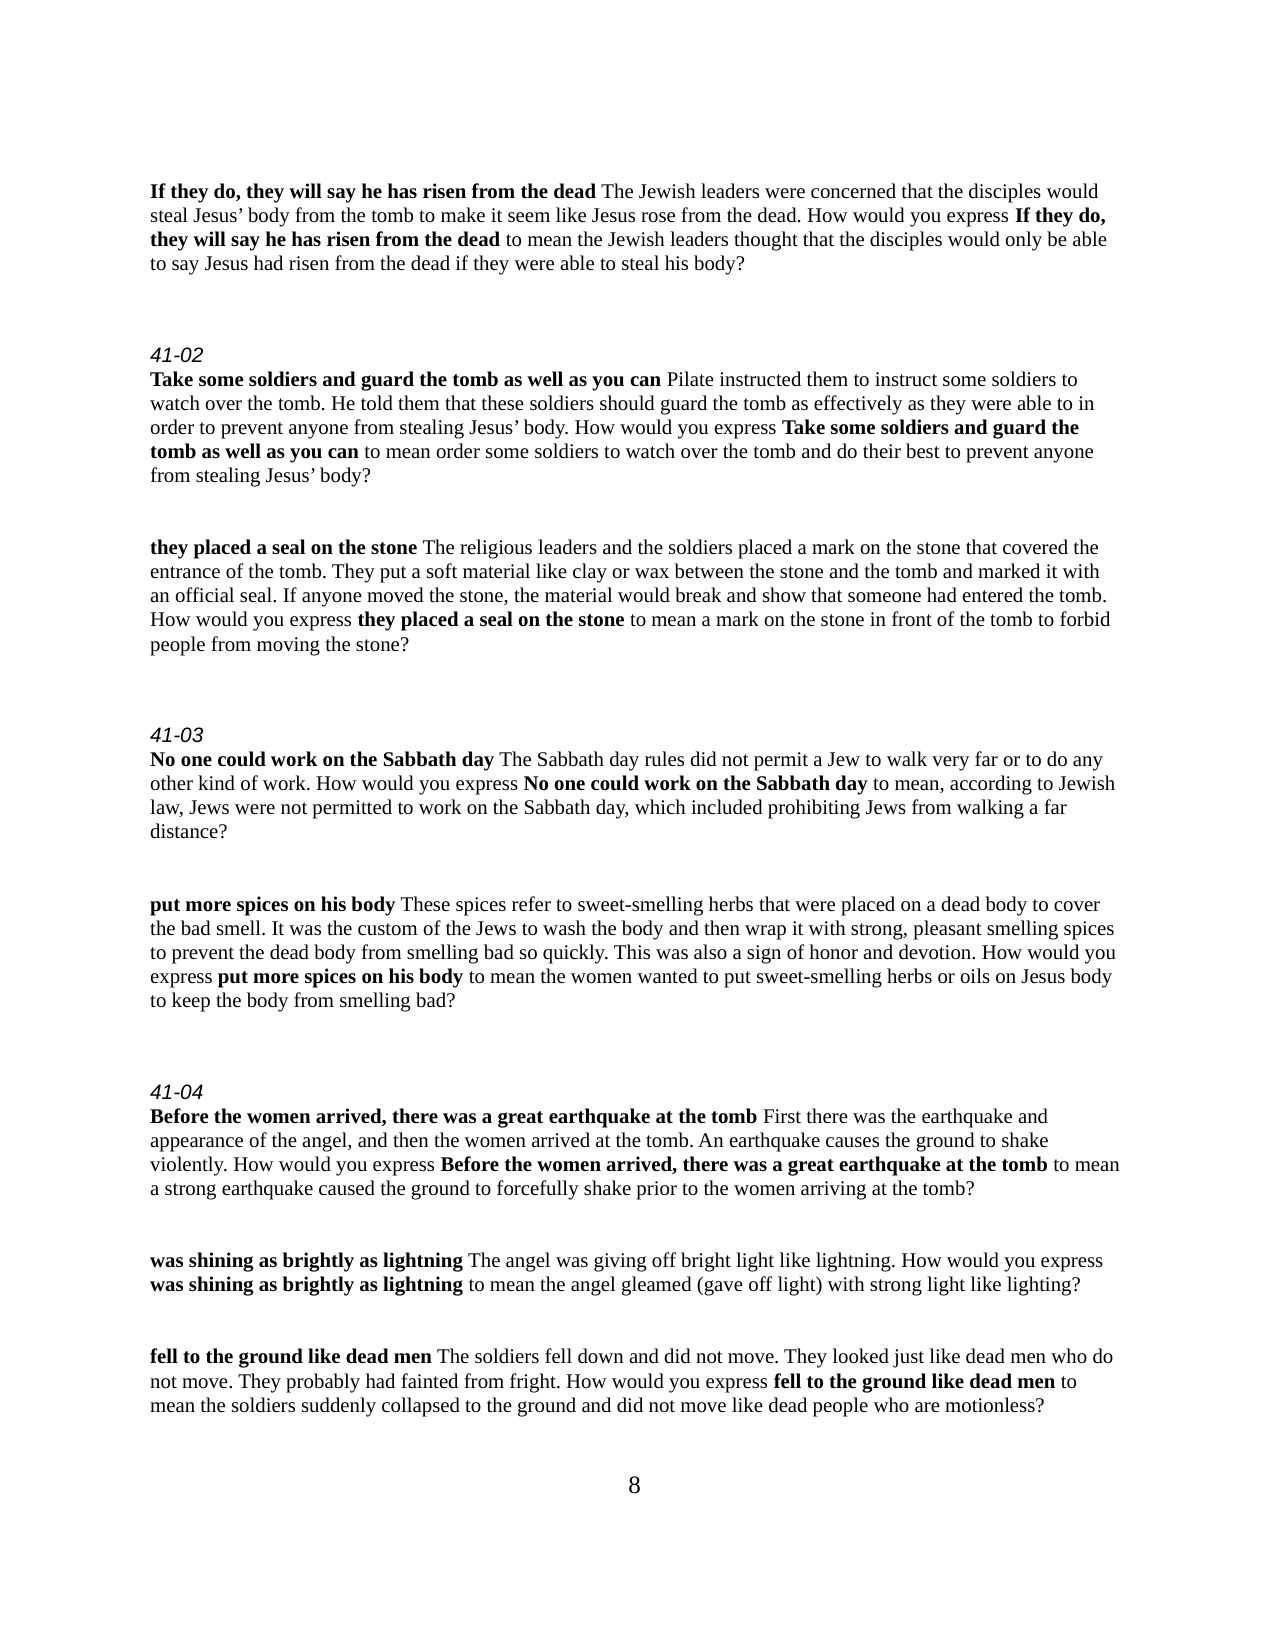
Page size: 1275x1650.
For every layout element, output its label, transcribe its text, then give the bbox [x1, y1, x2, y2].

text No one could work on the Sabbath day The Sabbath day rules did not permit a Jew to walk very far or to do any other kind of work. How would you express No one could work on the Sabbath day to mean, according to Jewish law, Jews were not permitted to work on the Sabbath day, which included prohibiting Jews from walking a far distance? [150, 747, 1125, 843]
text Before the women arrived, there was a great earthquake at the tomb First there was the earthquake and appearance of the angel, and then the women arrived at the tomb. An earthquake causes the ground to shake violently. How would you express Before the women arrived, there was a great earthquake at the tomb to mean a strong earthquake caused the ground to forcefully shake prior to the women arriving at the tomb? [150, 1104, 1125, 1200]
text fell to the ground like dead men The soldiers fell down and did not move. They looked just like dead men who do not move. They probably had fainted from fright. How would you express fell to the ground like dead men to mean the soldiers suddenly collapsed to the ground and did not move like dead people who are motionless? [150, 1344, 1125, 1417]
subtitle 41-03 [150, 723, 1125, 747]
text they placed a seal on the stone The religious leaders and the soldiers placed a mark on the stone that covered the entrance of the tomb. They put a soft material like clay or wax between the stone and the tomb and marked it with an official seal. If anyone moved the stone, the material would break and show that someone had entered the tomb. How would you express they placed a seal on the stone to mean a mark on the stone in front of the tomb to forbid people from moving the stone? [150, 535, 1125, 656]
text was shining as brightly as lightning The angel was giving off bright light like lightning. How would you express was shining as brightly as lightning to mean the angel gleamed (gave off light) with strong light like lighting? [150, 1248, 1125, 1296]
text Take some soldiers and guard the tomb as well as you can Pilate instructed them to instruct some soldiers to watch over the tomb. He told them that these soldiers should guard the tomb as effectively as they were able to in order to prevent anyone from stealing Jesus’ body. How would you express Take some soldiers and guard the tomb as well as you can to mean order some soldiers to watch over the tomb and do their best to prevent anyone from stealing Jesus’ body? [150, 367, 1125, 487]
text put more spices on his body These spices refer to sweet-smelling herbs that were placed on a dead body to cover the bad smell. It was the custom of the Jews to wash the body and then wrap it with strong, pleasant smelling spices to prevent the dead body from smelling bad so quickly. This was also a sign of honor and devotion. How would you express put more spices on his body to mean the women wanted to put sweet-smelling herbs or oils on Jesus body to keep the body from smelling bad? [150, 892, 1125, 1012]
subtitle 41-04 [150, 1080, 1125, 1104]
subtitle 41-02 [150, 343, 1125, 367]
text If they do, they will say he has risen from the dead The Jewish leaders were concerned that the disciples would steal Jesus’ body from the tomb to make it seem like Jesus rose from the dead. How would you express If they do, they will say he has risen from the dead to mean the Jewish leaders thought that the disciples would only be able to say Jesus had risen from the dead if they were able to steal his body? [150, 179, 1125, 275]
